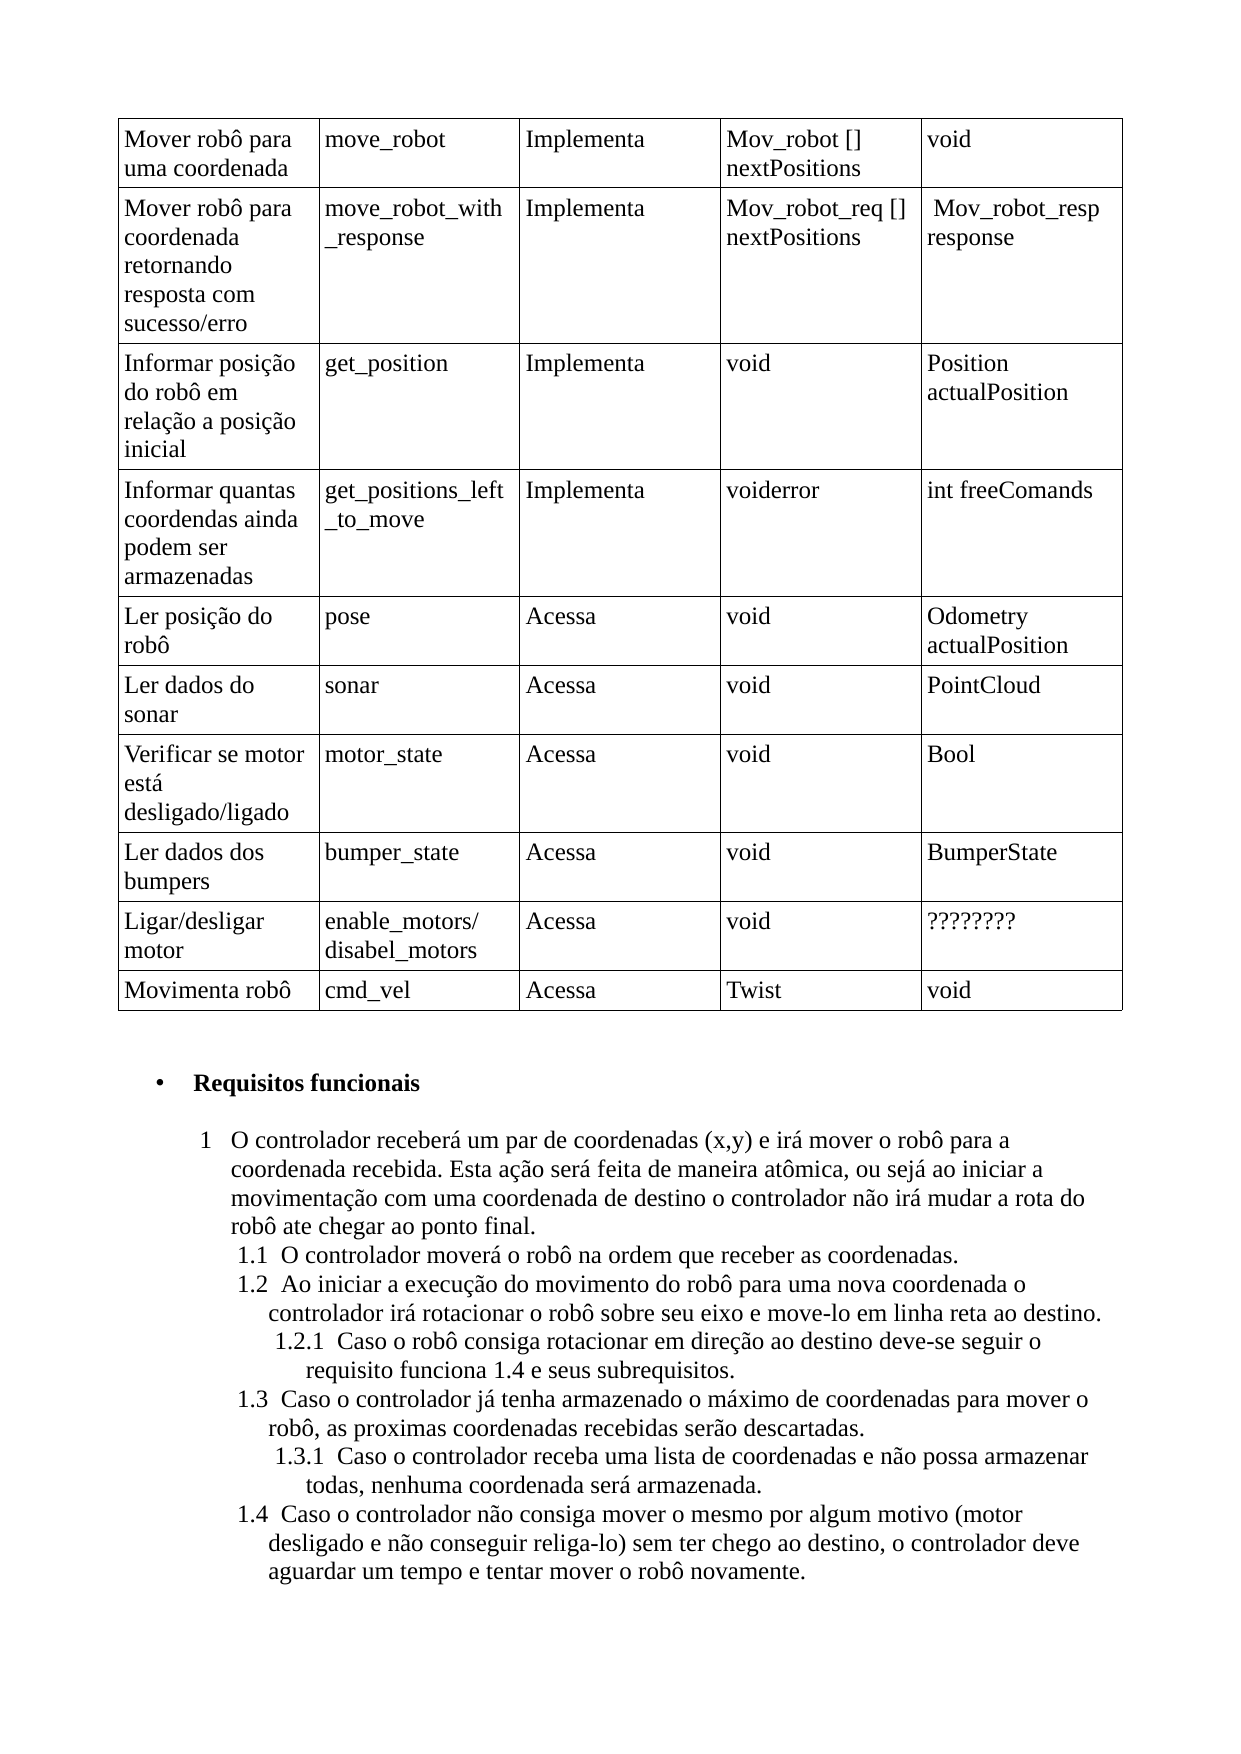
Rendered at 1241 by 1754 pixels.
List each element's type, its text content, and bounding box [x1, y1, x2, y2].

list Caso o controlador já tenha armazenado o máximo de coordenadas para mover o robô, as proximas coordenadas recebidas serão descartadas. [231, 1384, 1122, 1441]
table_cell Ler posição do robô [119, 597, 319, 665]
list O controlador receberá um par de coordenadas (x,y) e irá mover o robô para a coordenada recebida. Esta ação será feita de maneira atômica, ou sejá ao iniciar a movimentação com uma coordenada de destino o controlador não irá mudar a rota do robô ate chegar ao ponto final. [193, 1125, 1122, 1240]
table_cell Mov_robot [] nextPositions [721, 119, 921, 187]
table_cell cmd_vel [320, 971, 519, 1010]
table_cell void [721, 902, 921, 970]
table_cell void [721, 666, 921, 734]
list O controlador moverá o robô na ordem que receber as coordenadas. [231, 1240, 1122, 1269]
table_cell Mov_robot_resp response [922, 188, 1122, 342]
table_cell void [922, 119, 1122, 187]
table_cell Position actualPosition [922, 344, 1122, 469]
table_cell Movimenta robô [119, 971, 319, 1010]
table_cell ???????? [922, 902, 1122, 970]
list Ao iniciar a execução do movimento do robô para uma nova coordenada o controlador irá rotacionar o robô sobre seu eixo e move-lo em linha reta ao destino. [231, 1269, 1122, 1326]
table_cell bumper_state [320, 833, 519, 901]
table_cell Verificar se motor está desligado/ligado [119, 735, 319, 832]
table_cell Ligar/desligar motor [119, 902, 319, 970]
table_cell Acessa [520, 902, 720, 970]
table_cell enable_motors/disabel_motors [320, 902, 519, 970]
table_cell void [721, 597, 921, 665]
table_cell Implementa [520, 119, 720, 187]
table_cell void [922, 971, 1122, 1010]
list Requisitos funcionais [156, 1068, 1122, 1096]
table_cell sonar [320, 666, 519, 734]
table_cell Implementa [520, 188, 720, 342]
table_cell Acessa [520, 735, 720, 832]
table_cell Mover robô para coordenada retornando resposta com sucesso/erro [119, 188, 319, 342]
list Caso o robô consiga rotacionar em direção ao destino deve-se seguir o requisito funciona 1.4 e seus subrequisitos. [268, 1326, 1122, 1384]
table_cell Acessa [520, 971, 720, 1010]
table_cell voiderror [721, 470, 921, 596]
table_cell Ler dados do sonar [119, 666, 319, 734]
table_cell Acessa [520, 666, 720, 734]
table_cell Acessa [520, 833, 720, 901]
table_cell PointCloud [922, 666, 1122, 734]
table_cell Informar posição do robô em relação a posição inicial [119, 344, 319, 469]
table_cell motor_state [320, 735, 519, 832]
table_cell get_position [320, 344, 519, 469]
table_cell Informar quantas coordendas ainda podem ser armazenadas [119, 470, 319, 596]
table_cell move_robot [320, 119, 519, 187]
table_cell Twist [721, 971, 921, 1010]
table_cell move_robot_with_response [320, 188, 519, 342]
table_cell Mover robô para uma coordenada [119, 119, 319, 187]
list Caso o controlador receba uma lista de coordenadas e não possa armazenar todas, nenhuma coordenada será armazenada. [268, 1441, 1122, 1499]
table_cell void [721, 735, 921, 832]
table_cell int freeComands [922, 470, 1122, 596]
table_cell Bool [922, 735, 1122, 832]
table_cell Ler dados dos bumpers [119, 833, 319, 901]
table_cell void [721, 833, 921, 901]
table_cell void [721, 344, 921, 469]
list Caso o controlador não consiga mover o mesmo por algum motivo (motor desligado e não conseguir religa-lo) sem ter chego ao destino, o controlador deve aguardar um tempo e tentar mover o robô novamente. [231, 1499, 1122, 1585]
table_cell Odometry actualPosition [922, 597, 1122, 665]
table_cell get_positions_left_to_move [320, 470, 519, 596]
table_cell Implementa [520, 470, 720, 596]
table_cell Mov_robot_req [] nextPositions [721, 188, 921, 342]
table_cell Implementa [520, 344, 720, 469]
table_cell Acessa [520, 597, 720, 665]
table_cell pose [320, 597, 519, 665]
table_cell BumperState [922, 833, 1122, 901]
